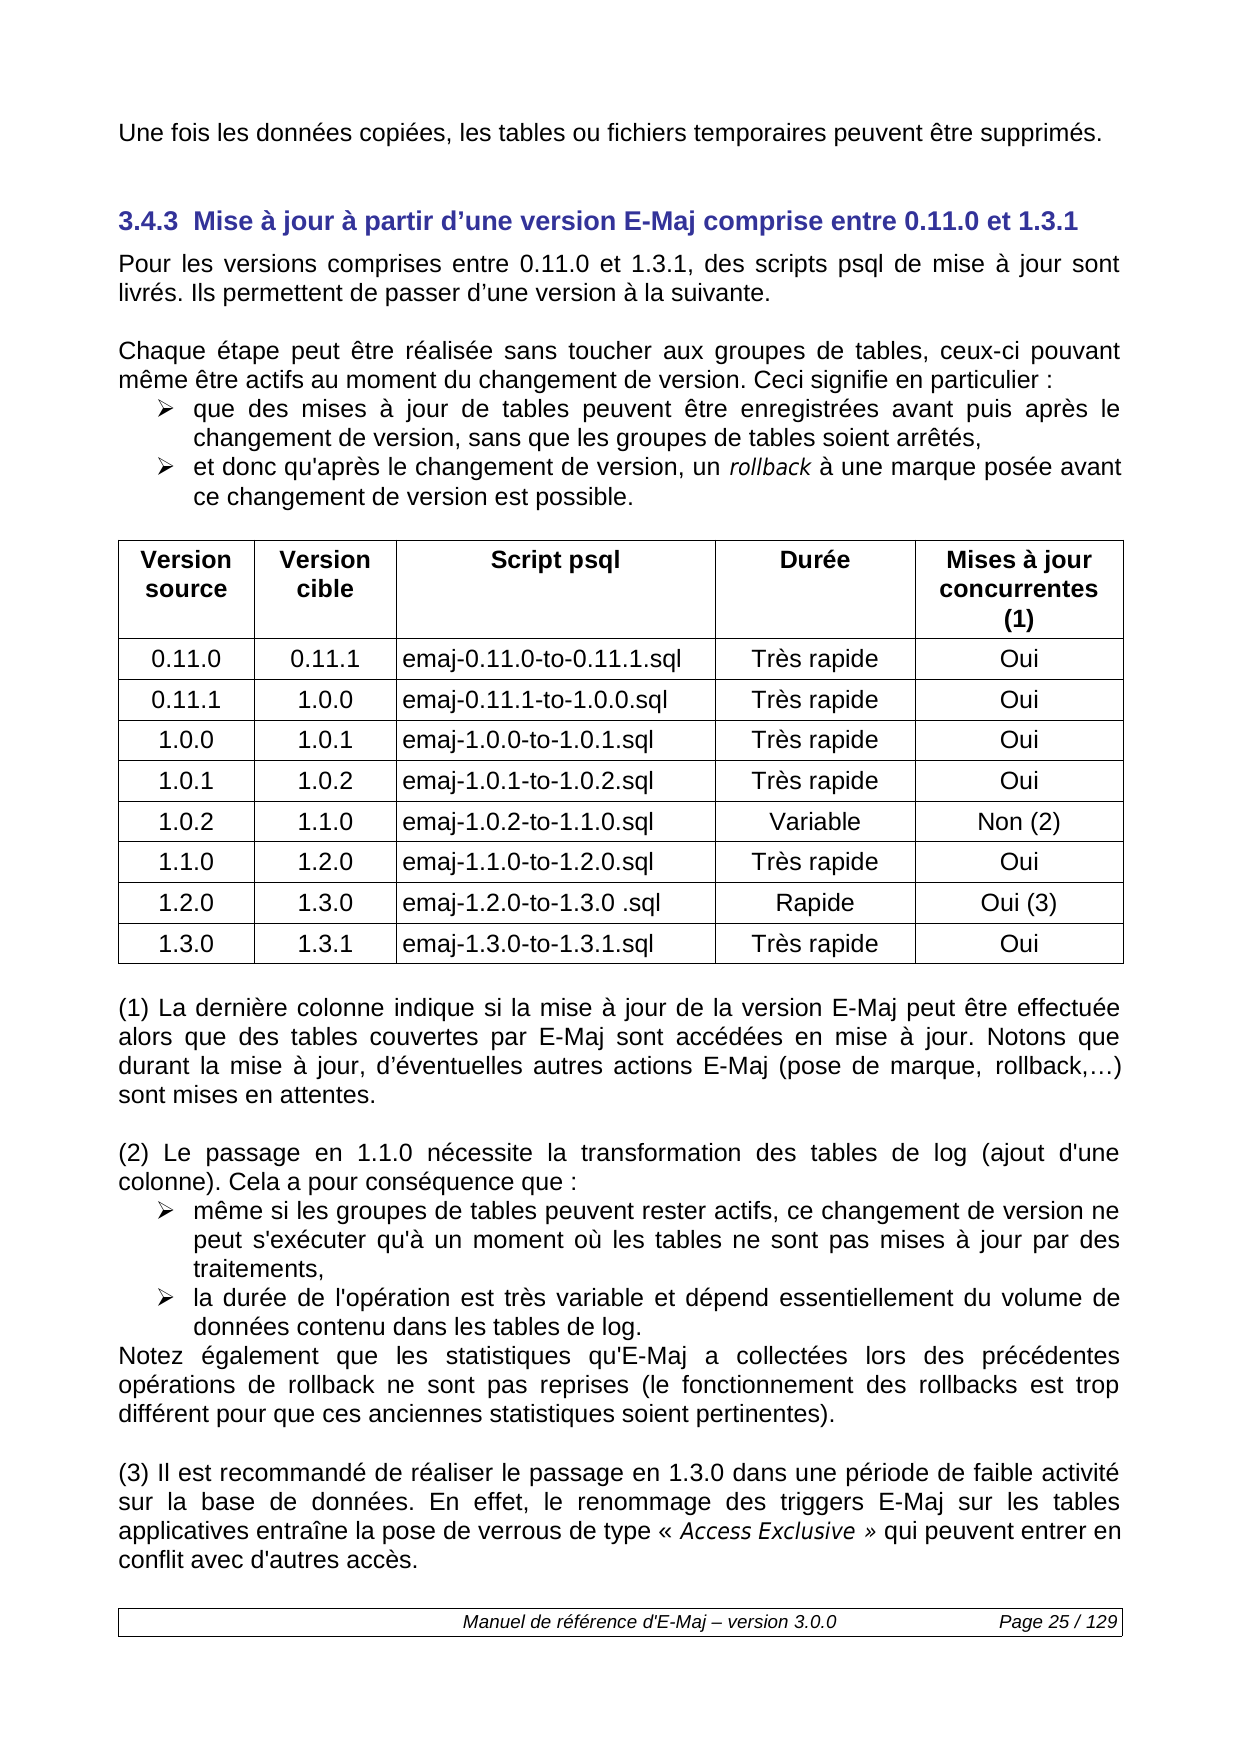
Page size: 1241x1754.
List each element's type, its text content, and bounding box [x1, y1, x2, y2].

table_header Durée [716, 541, 915, 638]
subtitle Mise à jour à partir d’une version E-Maj comprise entre 0.11.0 et 1.3.1 [118, 205, 1122, 236]
table_cell Très rapide [716, 924, 915, 963]
table_cell 0.11.1 [119, 680, 254, 719]
table_cell Très rapide [716, 761, 915, 801]
text Chaque étape peut être réalisée sans toucher aux groupes de tables, ceux-ci pouvant même être actifs au moment du changement de version. Ceci signifie en particulier : [118, 336, 1122, 394]
table_cell Oui [916, 761, 1123, 801]
text Pour les versions comprises entre 0.11.0 et 1.3.1, des scripts psql de mise à jour sont livrés. Ils permettent de passer d’une version à la suivante. [118, 249, 1122, 307]
table_cell 1.3.0 [119, 924, 254, 963]
table_cell 1.0.2 [255, 761, 396, 801]
table_cell 1.0.0 [255, 680, 396, 719]
table_cell emaj-0.11.1-to-1.0.0.sql [397, 680, 715, 719]
table_cell Très rapide [716, 721, 915, 760]
text (3) Il est recommandé de réaliser le passage en 1.3.0 dans une période de faible activité sur la base de données. En effet, le renommage des triggers E-Maj sur les tables applicatives entraîne la pose de verrous de type « Access Exclusive » qui peuvent entrer en conflit avec d'autres accès. [118, 1457, 1122, 1574]
table_cell Très rapide [716, 680, 915, 719]
table_cell 1.2.0 [119, 883, 254, 923]
table_cell 1.3.1 [255, 924, 396, 963]
table_cell emaj-1.2.0-to-1.3.0 .sql [397, 883, 715, 923]
table_cell Oui [916, 721, 1123, 760]
table_cell Oui [916, 842, 1123, 882]
table_cell Oui [916, 639, 1123, 679]
table_cell Variable [716, 802, 915, 841]
table_cell emaj-1.0.2-to-1.1.0.sql [397, 802, 715, 841]
table_header Script psql [397, 541, 715, 638]
table_cell 1.0.2 [119, 802, 254, 841]
table_header Mises à jour concurrentes (1) [916, 541, 1123, 638]
table_cell 1.3.0 [255, 883, 396, 923]
table_cell 0.11.1 [255, 639, 396, 679]
text (1) La dernière colonne indique si la mise à jour de la version E-Maj peut être effectuée alors que des tables couvertes par E-Maj sont accédées en mise à jour. Notons que durant la mise à jour, d’éventuelles autres actions E-Maj (pose de marque, rollback,…) sont mises en attentes. [118, 992, 1122, 1109]
table_cell emaj-0.11.0-to-0.11.1.sql [397, 639, 715, 679]
table_header Version source [119, 541, 254, 638]
table_cell emaj-1.3.0-to-1.3.1.sql [397, 924, 715, 963]
table_cell 1.1.0 [255, 802, 396, 841]
table_cell 0.11.0 [119, 639, 254, 679]
table_cell Non (2) [916, 802, 1123, 841]
table_cell 1.0.1 [255, 721, 396, 760]
list la durée de l'opération est très variable et dépend essentiellement du volume de données contenu dans les tables de log. [156, 1283, 1122, 1341]
table_cell Rapide [716, 883, 915, 923]
table_cell 1.1.0 [119, 842, 254, 882]
table_cell Oui [916, 680, 1123, 719]
table_cell 1.2.0 [255, 842, 396, 882]
text Notez également que les statistiques qu'E-Maj a collectées lors des précédentes opérations de rollback ne sont pas reprises (le fonctionnement des rollbacks est trop différent pour que ces anciennes statistiques soient pertinentes). [118, 1341, 1122, 1428]
text (2) Le passage en 1.1.0 nécessite la transformation des tables de log (ajout d'une colonne). Cela a pour conséquence que : [118, 1138, 1122, 1196]
list même si les groupes de tables peuvent rester actifs, ce changement de version ne peut s'exécuter qu'à un moment où les tables ne sont pas mises à jour par des traitements, [156, 1196, 1122, 1283]
list que des mises à jour de tables peuvent être enregistrées avant puis après le changement de version, sans que les groupes de tables soient arrêtés, [156, 394, 1122, 452]
table_cell emaj-1.0.1-to-1.0.2.sql [397, 761, 715, 801]
table_cell emaj-1.0.0-to-1.0.1.sql [397, 721, 715, 760]
text Une fois les données copiées, les tables ou fichiers temporaires peuvent être supprimés. [118, 118, 1122, 147]
table_header Version cible [255, 541, 396, 638]
table_cell Très rapide [716, 639, 915, 679]
list et donc qu'après le changement de version, un rollback à une marque posée avant ce changement de version est possible. [156, 452, 1122, 510]
table_cell emaj-1.1.0-to-1.2.0.sql [397, 842, 715, 882]
table_cell Oui (3) [916, 883, 1123, 923]
table_cell 1.0.0 [119, 721, 254, 760]
table_cell 1.0.1 [119, 761, 254, 801]
table_cell Très rapide [716, 842, 915, 882]
table_cell Oui [916, 924, 1123, 963]
